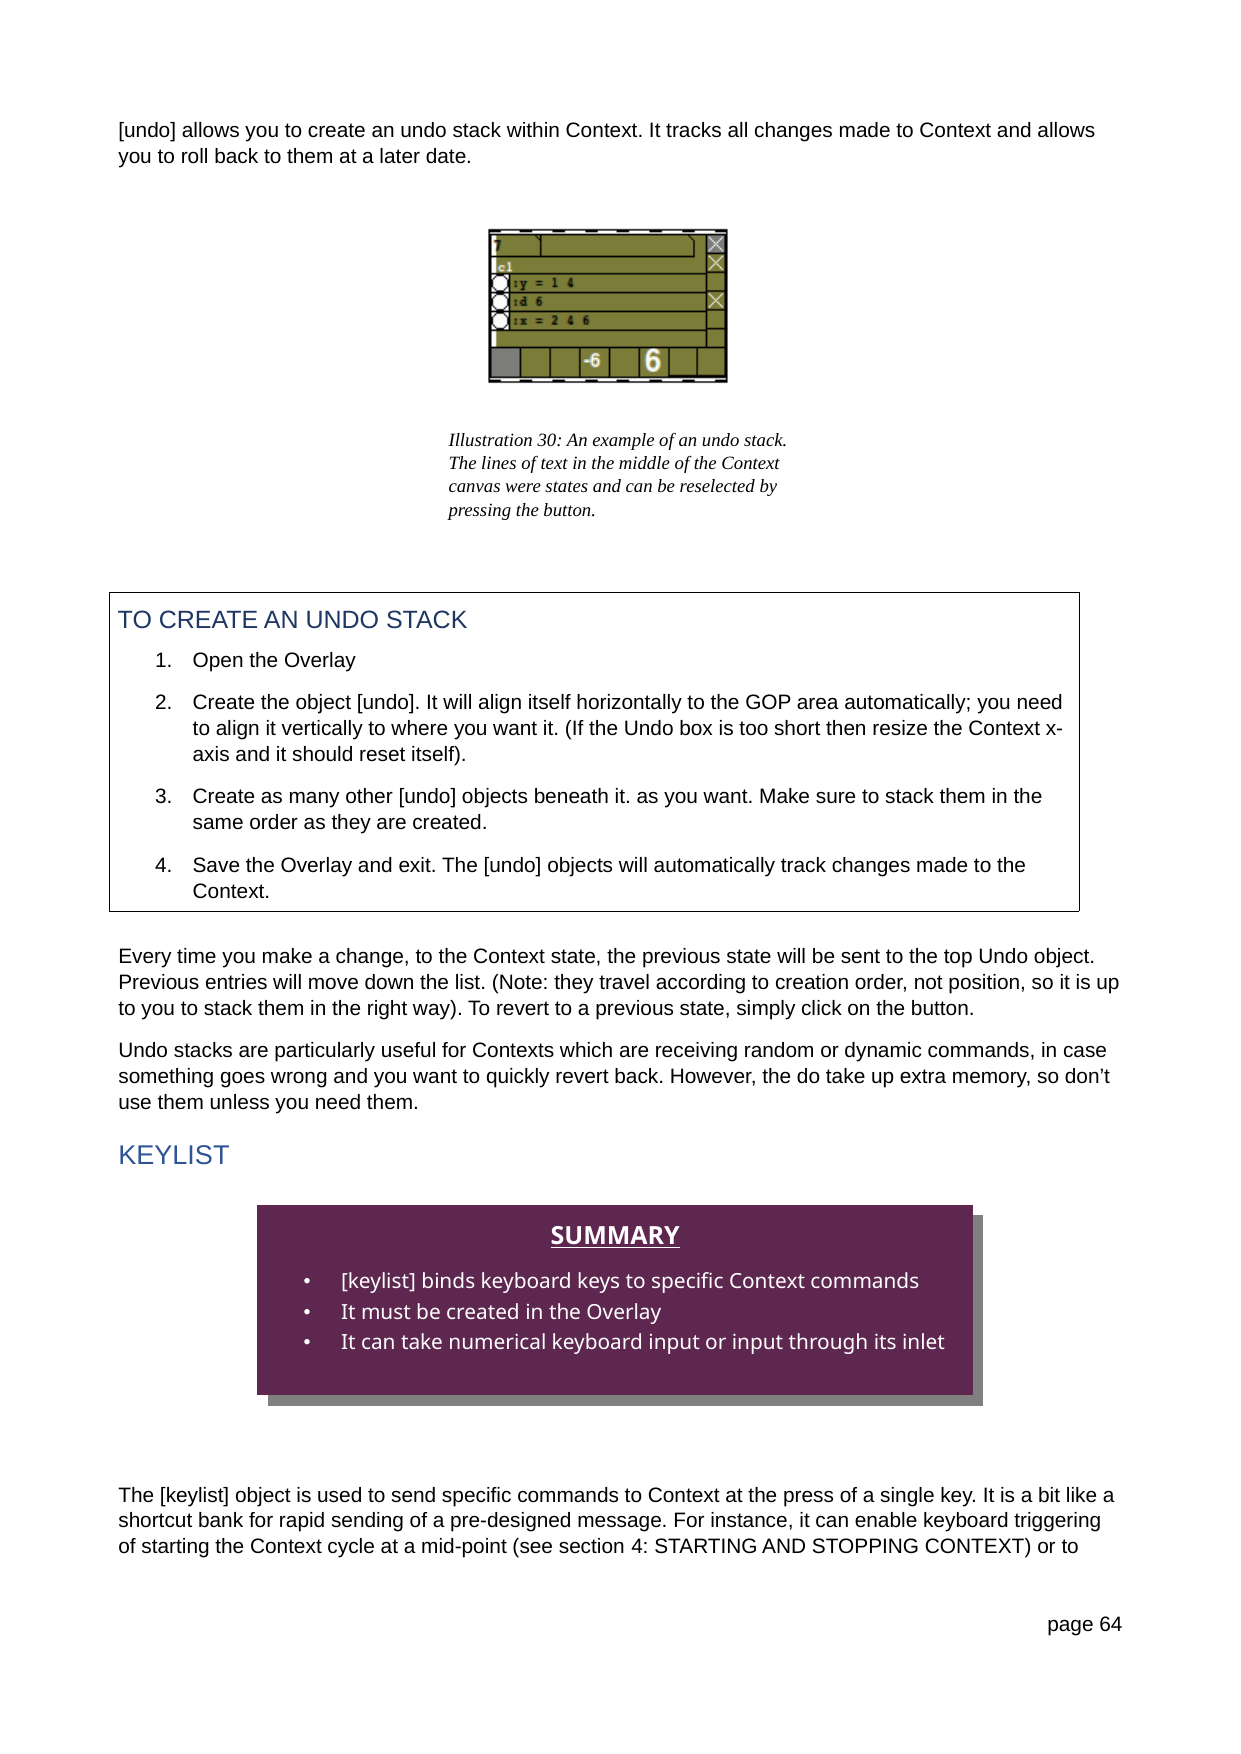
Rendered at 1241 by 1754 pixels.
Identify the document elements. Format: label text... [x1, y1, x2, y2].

text The [keylist] object is used to send specific commands to Context at the press of a single key. It is a bit like a shortcut bank for rapid sending of a pre-designed message. For instance, it can enable keyboard triggering of starting the Context cycle at a mid-point (see section 4: STARTING AND STOPPING CONTEXT) or to [118, 1482, 1122, 1558]
list Open the Overlay [155, 648, 1070, 672]
subtitle KEYLIST [118, 1139, 1122, 1170]
text Every time you make a change, to the Context state, the previous state will be sent to the top Undo object. Previous entries will move down the list. (Note: they travel according to creation order, not position, so it is up to you to stack them in the right way). To revert to a previous state, simply click on the button. [110, 583, 1122, 1019]
subtitle TO CREATE AN UNDO STACK [117, 605, 1070, 634]
subtitle SUMMARY [266, 1218, 964, 1252]
text Illustration 30: An example of an undo stack. The lines of text in the middle of the Context canvas were states and can be reselected by pressing the button. [448, 427, 792, 520]
picture [448, 198, 792, 427]
text Undo stacks are particularly useful for Contexts which are receiving random or dynamic commands, in case something goes wrong and you want to quickly revert back. However, the do take up extra memory, so don’t use them unless you need them. [118, 1038, 1122, 1113]
list Save the Overlay and exit. The [undo] objects will automatically track changes made to the Context. [155, 853, 1070, 902]
text [undo] allows you to create an undo stack within Context. It tracks all changes made to Context and allows you to roll back to them at a later date. [118, 118, 1122, 168]
list [keylist] binds keyboard keys to specific Context commands [303, 1266, 964, 1295]
list Create the object [undo]. It will align itself horizontally to the GOP area automatically; you need to align it vertically to where you want it. (If the Undo box is too short then resize the Context x-axis and it should reset itself). [155, 690, 1070, 766]
list It must be created in the Overlay [303, 1297, 964, 1325]
list Create as many other [undo] objects beneath it. as you want. Make sure to stack them in the same order as they are created. [155, 784, 1070, 834]
list It can take numerical keyboard input or input through its inlet [303, 1327, 964, 1356]
